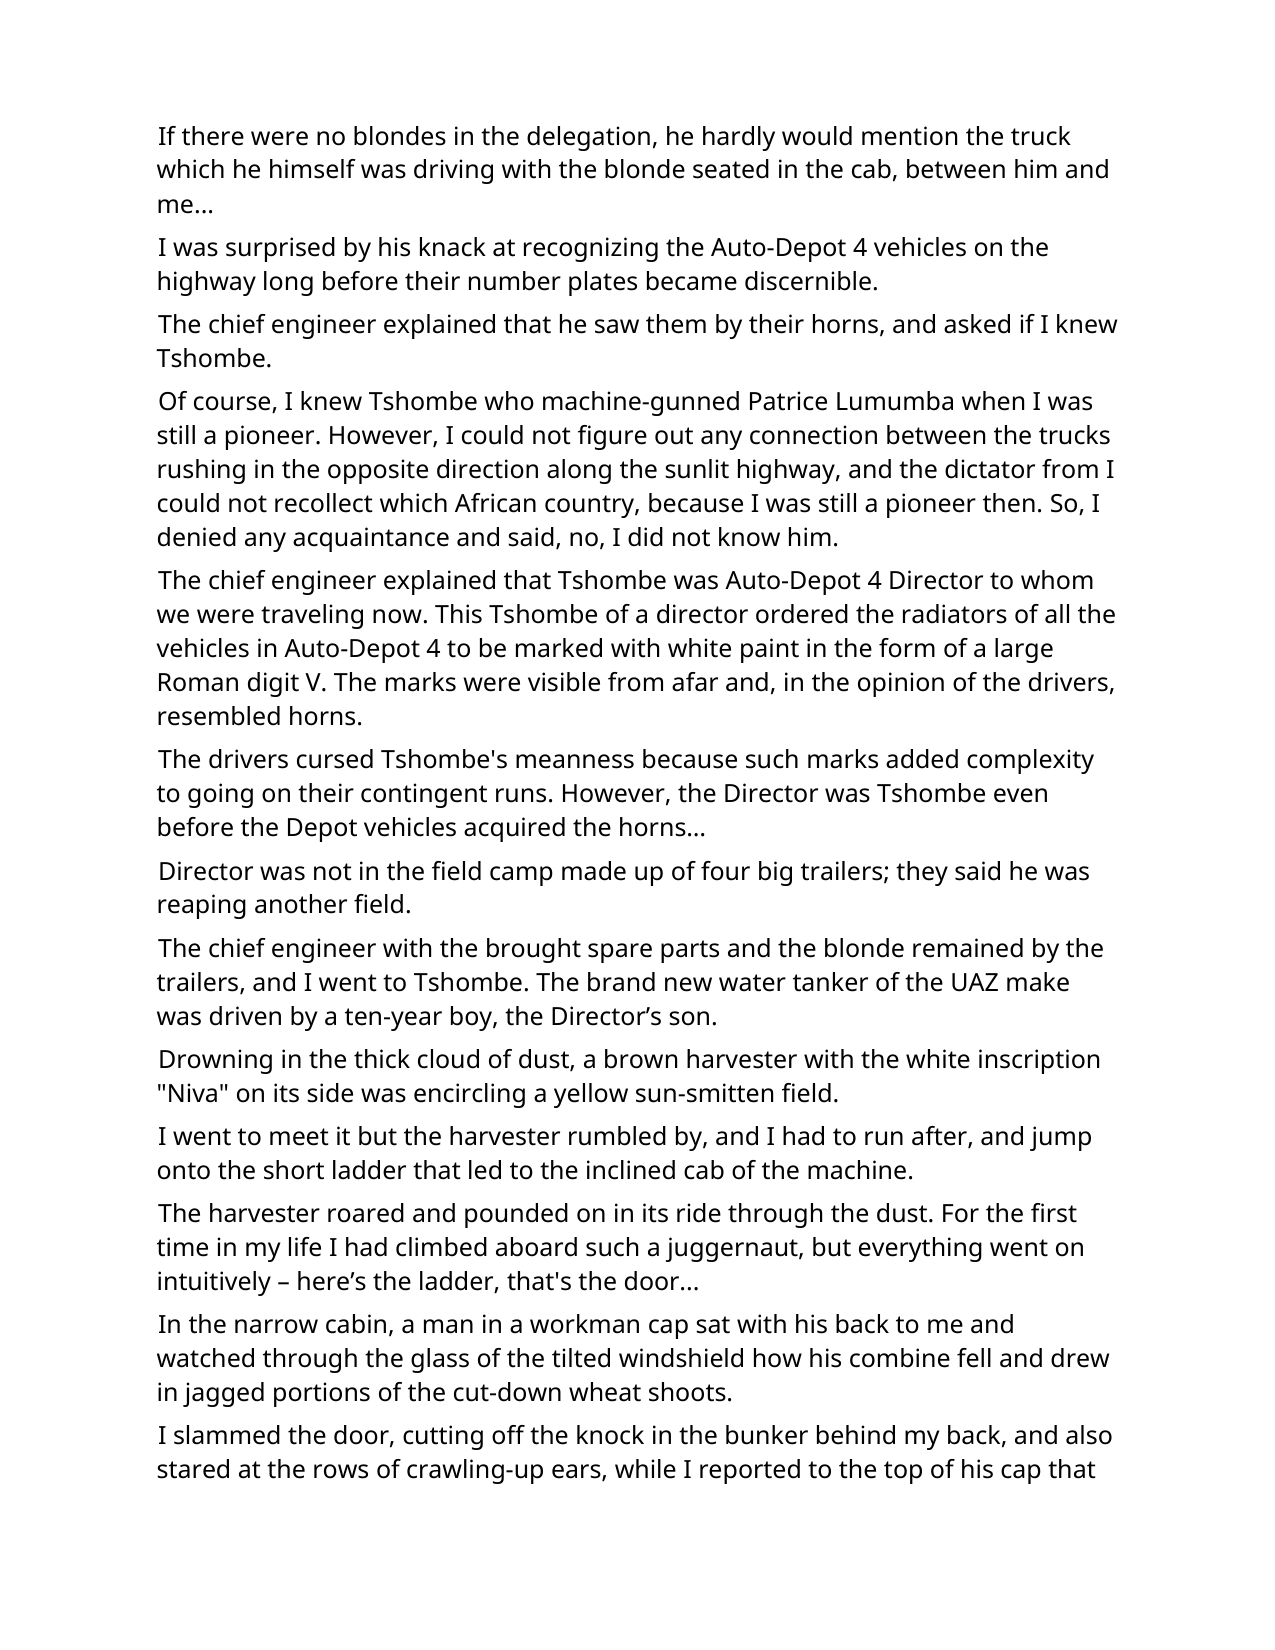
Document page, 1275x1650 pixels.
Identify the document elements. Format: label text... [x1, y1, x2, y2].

text The chief engineer explained that he saw them by their horns, and asked if I knew Tshombe. [156, 306, 1118, 374]
text In the narrow cabin, a man in a workman cap sat with his back to me and watched through the glass of the tilted windshield how his combine fell and drew in jagged portions of the cut-down wheat shoots. [156, 1307, 1118, 1409]
text Of course, I knew Tshombe who machine-gunned Patrice Lumumba when I was still a pioneer. However, I could not figure out any connection between the trucks rushing in the opposite direction along the sunlit highway, and the dictator from I could not recollect which African country, because I was still a pioneer then. So, I denied any acquaintance and said, no, I did not know him. [156, 383, 1118, 554]
text The drivers cursed Tshombe's meanness because such marks added complexity to going on their contingent runs. However, the Director was Tshombe even before the Depot vehicles acquired the horns… [156, 742, 1118, 844]
text I slammed the door, cutting off the knock in the bunker behind my back, and also stared at the rows of crawling-up ears, while I reported to the top of his cap that [156, 1418, 1118, 1486]
text I went to meet it but the harvester rumbled by, and I had to run after, and jump onto the short ladder that led to the inclined cab of the machine. [156, 1118, 1118, 1187]
text If there were no blondes in the delegation, he hardly would mention the truck which he himself was driving with the blonde seated in the cab, between him and me... [156, 118, 1118, 220]
text The chief engineer with the brought spare parts and the blonde remained by the trailers, and I went to Tshombe. The brand new water tanker of the UAZ make was driven by a ten-year boy, the Director’s son. [156, 930, 1118, 1032]
text Drowning in the thick cloud of dust, a brown harvester with the white inscription "Niva" on its side was encircling a yellow sun-smitten field. [156, 1041, 1118, 1109]
text The chief engineer explained that Tshombe was Auto-Depot 4 Director to whom we were traveling now. This Tshombe of a director ordered the radiators of all the vehicles in Auto-Depot 4 to be marked with white paint in the form of a large Roman digit V. The marks were visible from afar and, in the opinion of the drivers, resembled horns. [156, 563, 1118, 733]
text Director was not in the field camp made up of four big trailers; they said he was reaping another field. [156, 853, 1118, 921]
text I was surprised by his knack at recognizing the Auto-Depot 4 vehicles on the highway long before their number plates became discernible. [156, 229, 1118, 297]
text The harvester roared and pounded on in its ride through the dust. For the first time in my life I had climbed aboard such a juggernaut, but everything went on intuitively – here’s the ladder, that's the door... [156, 1196, 1118, 1298]
